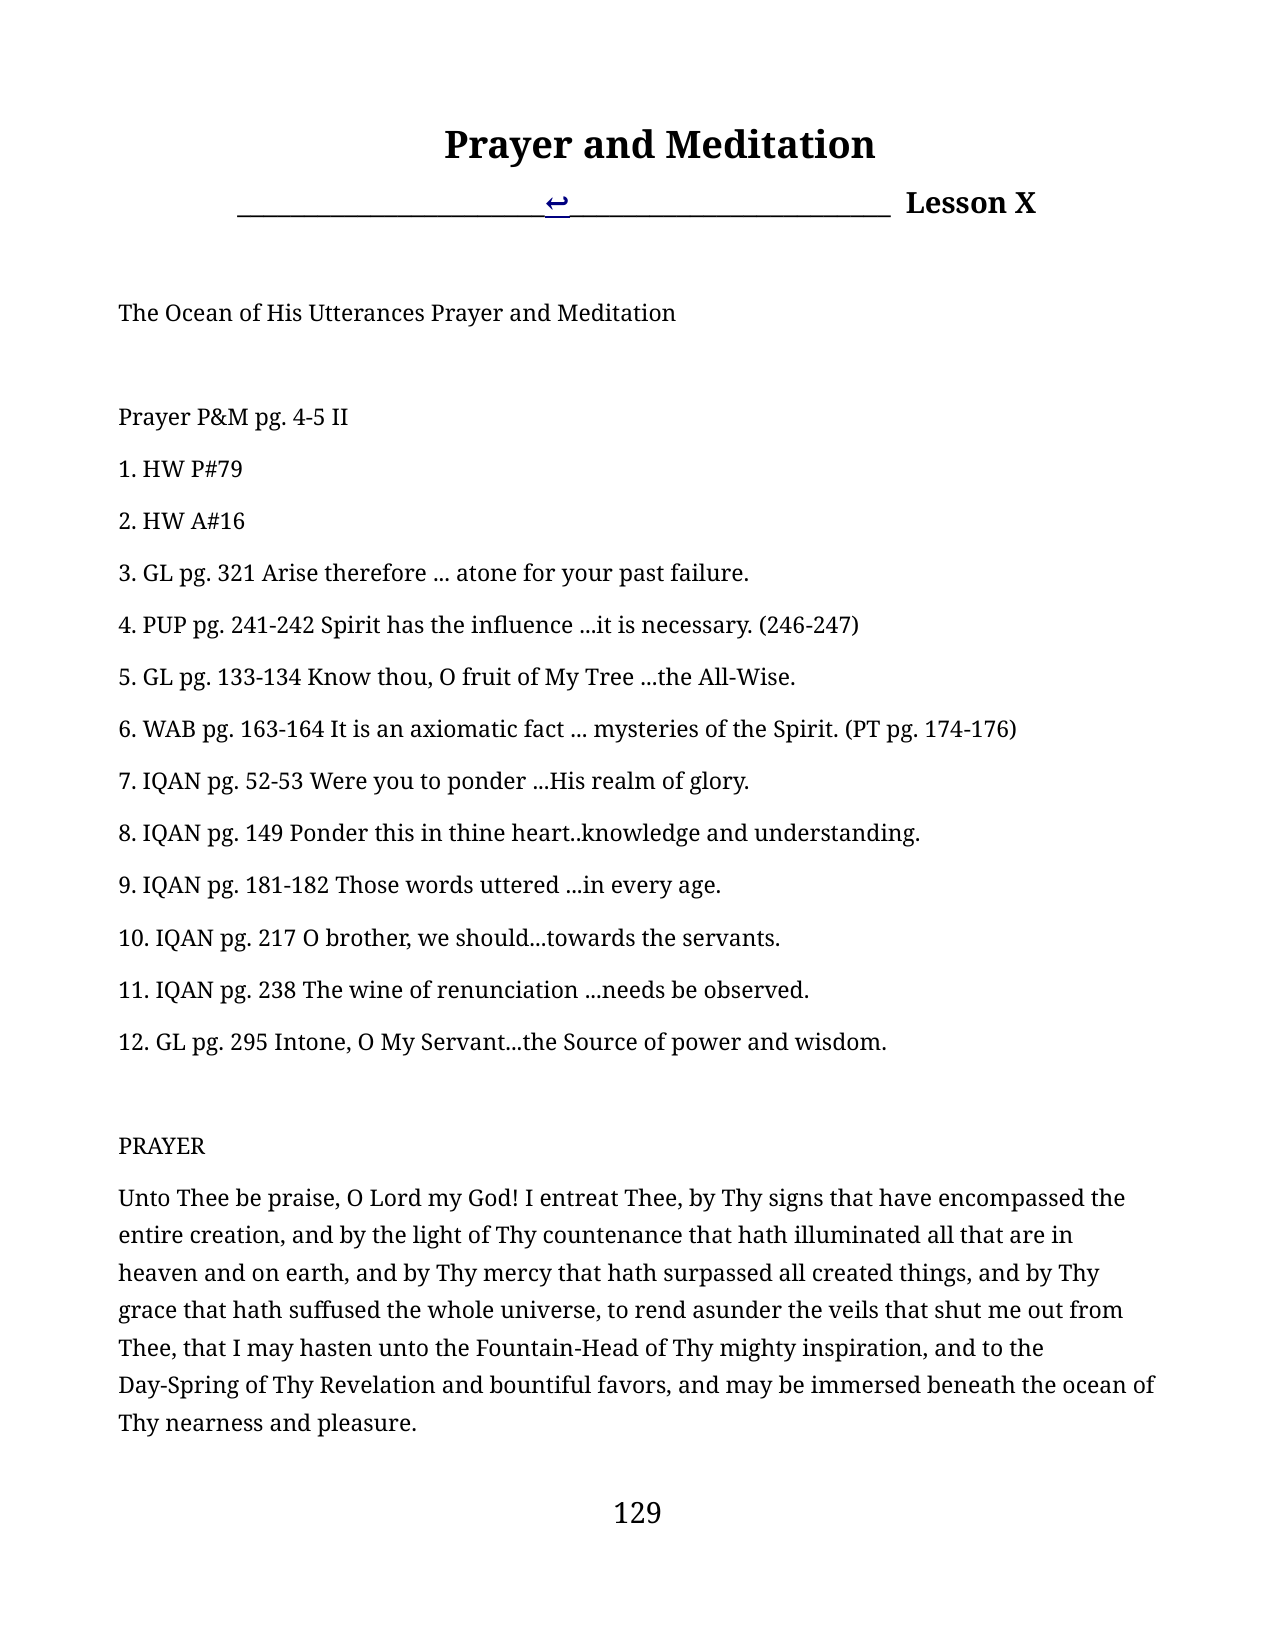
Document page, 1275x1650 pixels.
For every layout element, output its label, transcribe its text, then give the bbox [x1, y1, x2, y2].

subtitle Prayer and Meditation [118, 118, 1157, 170]
text Prayer P&M pg. 4‑5 II [118, 401, 1157, 432]
text 12. GL pg. 295 Intone, O My Servant...the Source of power and wisdom. [118, 1026, 1157, 1057]
text 10. IQAN pg. 217 O brother, we should...towards the servants. [118, 922, 1157, 953]
text 4. PUP pg. 241‑242 Spirit has the influence ...it is necessary. (246‑247) [118, 609, 1157, 640]
text 3. GL pg. 321 Arise therefore ... atone for your past failure. [118, 557, 1157, 588]
text 1. HW P#79 [118, 453, 1157, 484]
text 8. IQAN pg. 149 Ponder this in thine heart..knowledge and understanding. [118, 817, 1157, 849]
text 11. IQAN pg. 238 The wine of renunciation ...needs be observed. [118, 974, 1157, 1005]
text 2. HW A#16 [118, 505, 1157, 536]
text The Ocean of His Utterances Prayer and Meditation [118, 297, 1157, 328]
text _______________________↩________________________ Lesson X [118, 182, 1157, 222]
text PRAYER [118, 1130, 1157, 1161]
text 6. WAB pg. 163‑164 It is an axiomatic fact ... mysteries of the Spirit. (PT pg. 174‑176) [118, 713, 1157, 744]
text 7. IQAN pg. 52‑53 Were you to ponder ...His realm of glory. [118, 765, 1157, 797]
text 9. IQAN pg. 181‑182 Those words uttered ...in every age. [118, 869, 1157, 901]
text 5. GL pg. 133‑134 Know thou, O fruit of My Tree ...the All‑Wise. [118, 661, 1157, 692]
text Unto Thee be praise, O Lord my God! I entreat Thee, by Thy signs that have encompassed the entire creation, and by the light of Thy countenance that hath illuminated all that are in heaven and on earth, and by Thy mercy that hath surpassed all created things, and by Thy grace that hath suffused the whole universe, to rend asunder the veils that shut me out from Thee, that I may hasten unto the Fountain‑Head of Thy mighty inspiration, and to the Day‑Spring of Thy Revelation and bountiful favors, and may be immersed beneath the ocean of Thy nearness and pleasure. [118, 1182, 1157, 1438]
